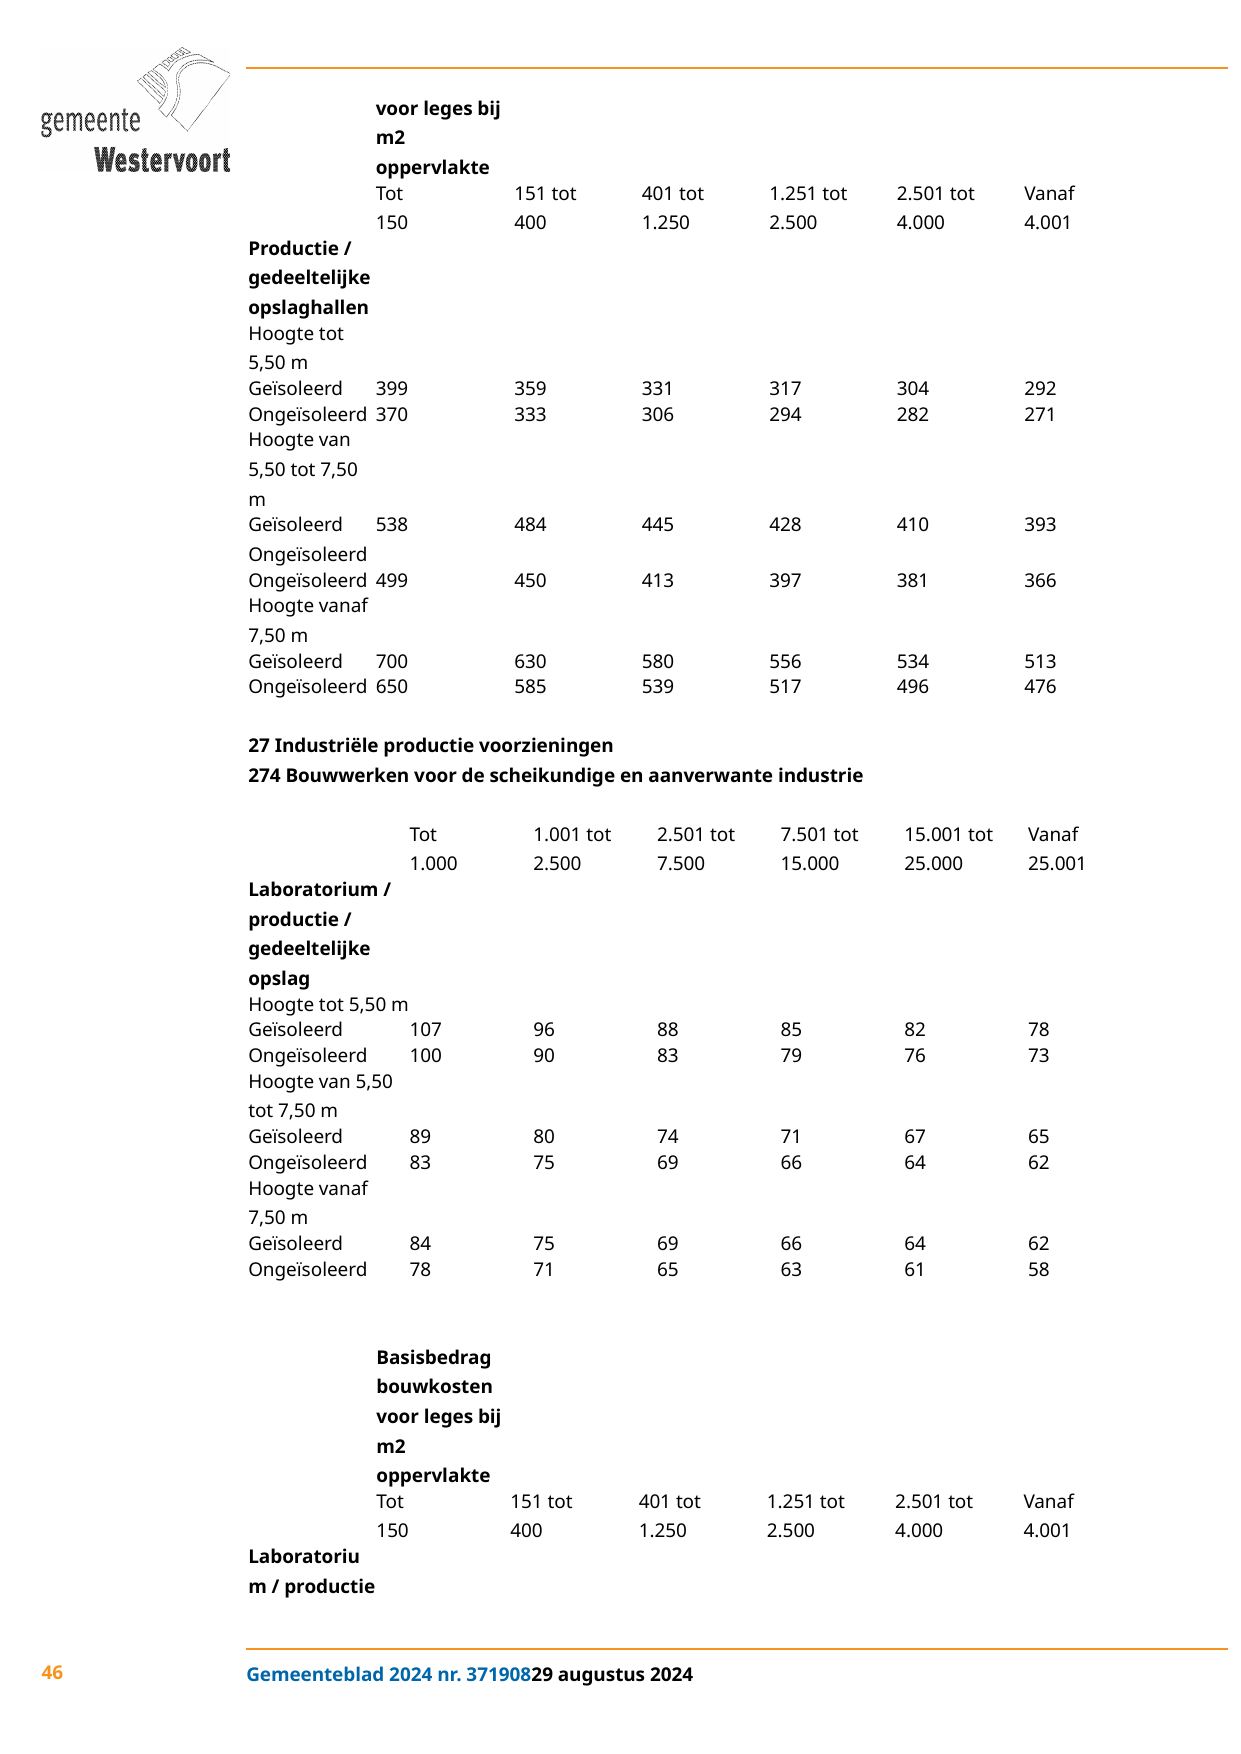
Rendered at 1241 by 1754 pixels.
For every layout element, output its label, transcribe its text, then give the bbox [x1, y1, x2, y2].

table_cell 80 [533, 1123, 657, 1149]
table_cell Geïsoleerd [248, 1230, 409, 1256]
table_cell Ongeïsoleerd [248, 1149, 409, 1175]
table_cell Hoogte vanaf 7,50 m [248, 593, 376, 648]
table_cell [1028, 1068, 1152, 1123]
table_cell 62 [1028, 1149, 1152, 1175]
table_cell [248, 180, 376, 235]
table_cell 78 [1028, 1017, 1152, 1042]
table_cell 292 [1024, 375, 1152, 401]
table_cell 401 tot 1.250 [642, 180, 769, 235]
table_cell [780, 1175, 904, 1230]
table_cell [642, 235, 769, 320]
table_cell 397 [769, 567, 897, 593]
table_cell 69 [657, 1149, 780, 1175]
table_cell [1028, 1175, 1152, 1230]
table_cell 83 [657, 1042, 780, 1068]
table_cell 85 [780, 1017, 904, 1042]
table_header 2.501 tot 7.500 [657, 821, 780, 876]
table_cell [514, 427, 642, 512]
table_cell 294 [769, 401, 897, 427]
table_cell [1028, 876, 1152, 991]
table_cell 304 [897, 375, 1024, 401]
table_cell 513 [1024, 648, 1152, 674]
table_cell 78 [409, 1256, 533, 1282]
table_cell [780, 876, 904, 991]
table_cell 63 [780, 1256, 904, 1282]
table_cell 413 [642, 567, 769, 593]
table_cell Geïsoleerd Ongeïsoleerd [248, 512, 376, 567]
table_cell 484 [514, 512, 642, 567]
table_cell Tot 150 [376, 1488, 510, 1543]
table_cell 496 [897, 674, 1024, 699]
table_cell 517 [769, 674, 897, 699]
table_cell Ongeïsoleerd [248, 674, 376, 699]
table_cell Vanaf 4.001 [1024, 180, 1152, 235]
table_cell 65 [1028, 1123, 1152, 1149]
table_cell [510, 1544, 638, 1599]
table_header [248, 821, 409, 876]
table_cell 1.251 tot 2.500 [767, 1488, 895, 1543]
table_cell [904, 1175, 1028, 1230]
table_header voor leges bij m2 oppervlakte [376, 95, 514, 180]
table_cell 580 [642, 648, 769, 674]
table_cell [514, 235, 642, 320]
table_cell [769, 235, 897, 320]
table_cell 107 [409, 1017, 533, 1042]
table_cell 450 [514, 567, 642, 593]
table_cell 62 [1028, 1230, 1152, 1256]
table_cell Geïsoleerd [248, 1123, 409, 1149]
table_cell 410 [897, 512, 1024, 567]
table_cell [639, 1544, 767, 1599]
table_cell [769, 593, 897, 648]
table_cell Geïsoleerd [248, 1017, 409, 1042]
table_cell 79 [780, 1042, 904, 1068]
table_cell 476 [1024, 674, 1152, 699]
table_cell [642, 320, 769, 375]
table_cell Vanaf 4.001 [1023, 1488, 1152, 1543]
table_cell 64 [904, 1230, 1028, 1256]
table_cell 73 [1028, 1042, 1152, 1068]
table_cell [657, 1175, 780, 1230]
table_header Basisbedrag bouwkosten voor leges bij m2 oppervlakte [376, 1344, 510, 1488]
table_cell 585 [514, 674, 642, 699]
table_cell 499 [376, 567, 514, 593]
table_cell 2.501 tot 4.000 [897, 180, 1024, 235]
table_cell 75 [533, 1230, 657, 1256]
table_cell Laboratorium / productie / gedeeltelijke opslag [248, 876, 409, 991]
table_cell [897, 427, 1024, 512]
table_cell [895, 1544, 1023, 1599]
table_cell Geïsoleerd [248, 375, 376, 401]
table_cell [657, 991, 780, 1017]
table_cell 366 [1024, 567, 1152, 593]
table_cell 428 [769, 512, 897, 567]
table_cell [897, 593, 1024, 648]
table_cell 370 [376, 401, 514, 427]
table_cell [409, 991, 533, 1017]
table_cell [904, 876, 1028, 991]
table_cell [533, 991, 657, 1017]
table_cell 67 [904, 1123, 1028, 1149]
table_cell 96 [533, 1017, 657, 1042]
table_cell Hoogte tot 5,50 m [248, 991, 409, 1017]
table_cell 333 [514, 401, 642, 427]
table_cell 75 [533, 1149, 657, 1175]
table_cell 401 tot 1.250 [639, 1488, 767, 1543]
table_cell [904, 1068, 1028, 1123]
table_cell Hoogte van 5,50 tot 7,50 m [248, 427, 376, 512]
table_cell 331 [642, 375, 769, 401]
table_cell [376, 593, 514, 648]
table_cell 64 [904, 1149, 1028, 1175]
table_cell [376, 1544, 510, 1599]
table_cell 282 [897, 401, 1024, 427]
table_cell [533, 1068, 657, 1123]
table_cell [1024, 320, 1152, 375]
table_cell [1024, 427, 1152, 512]
table_cell 151 tot 400 [514, 180, 642, 235]
table_cell Ongeïsoleerd [248, 567, 376, 593]
table_cell 650 [376, 674, 514, 699]
table_cell 71 [780, 1123, 904, 1149]
table_header Tot 1.000 [409, 821, 533, 876]
table_cell [780, 1068, 904, 1123]
table_cell 151 tot 400 [510, 1488, 638, 1543]
table_header [248, 1344, 376, 1488]
table_header Vanaf 25.001 [1028, 821, 1152, 876]
table_cell Laboratorium / productie [248, 1544, 376, 1599]
table_cell 66 [780, 1149, 904, 1175]
table_cell Tot 150 [376, 180, 514, 235]
table_cell 700 [376, 648, 514, 674]
table_cell 88 [657, 1017, 780, 1042]
table_cell [248, 1488, 376, 1543]
table_cell [897, 320, 1024, 375]
table_cell [1024, 235, 1152, 320]
table_cell [1023, 1544, 1152, 1599]
table_cell [769, 427, 897, 512]
table_cell [769, 320, 897, 375]
table_cell 539 [642, 674, 769, 699]
table_cell 271 [1024, 401, 1152, 427]
table_cell 74 [657, 1123, 780, 1149]
table_cell [409, 1068, 533, 1123]
table_cell [642, 427, 769, 512]
table_cell 82 [904, 1017, 1028, 1042]
table_cell [376, 427, 514, 512]
table_cell 61 [904, 1256, 1028, 1282]
table_header [248, 95, 376, 180]
table_cell Hoogte vanaf 7,50 m [248, 1175, 409, 1230]
table_cell 381 [897, 567, 1024, 593]
table_cell [514, 320, 642, 375]
table_cell Ongeïsoleerd [248, 1256, 409, 1282]
table_cell 84 [409, 1230, 533, 1256]
table_cell [514, 593, 642, 648]
table_cell [904, 991, 1028, 1017]
table_cell 76 [904, 1042, 1028, 1068]
table_cell 534 [897, 648, 1024, 674]
table_cell [642, 593, 769, 648]
picture [41, 47, 231, 172]
table_cell 399 [376, 375, 514, 401]
table_cell Hoogte tot 5,50 m [248, 320, 376, 375]
table_cell 445 [642, 512, 769, 567]
table_cell 556 [769, 648, 897, 674]
table_cell 538 [376, 512, 514, 567]
table_cell 58 [1028, 1256, 1152, 1282]
table_cell [1024, 593, 1152, 648]
table_cell 83 [409, 1149, 533, 1175]
table_cell [409, 1175, 533, 1230]
table_cell [897, 235, 1024, 320]
table_cell [767, 1544, 895, 1599]
table_header 15.001 tot 25.000 [904, 821, 1028, 876]
table_header 1.001 tot 2.500 [533, 821, 657, 876]
table_cell 359 [514, 375, 642, 401]
table_cell 630 [514, 648, 642, 674]
table_cell [1028, 991, 1152, 1017]
table_cell [409, 876, 533, 991]
table_header 7.501 tot 15.000 [780, 821, 904, 876]
table_cell [657, 876, 780, 991]
table_cell [780, 991, 904, 1017]
table_cell [533, 876, 657, 991]
table_cell 1.251 tot 2.500 [769, 180, 897, 235]
table_cell Geïsoleerd [248, 648, 376, 674]
table_cell [533, 1175, 657, 1230]
table_cell 71 [533, 1256, 657, 1282]
table_cell Ongeïsoleerd [248, 1042, 409, 1068]
table_cell 2.501 tot 4.000 [895, 1488, 1023, 1543]
table_cell Productie / gedeeltelijke opslaghallen [248, 235, 376, 320]
table_cell 65 [657, 1256, 780, 1282]
table_cell 393 [1024, 512, 1152, 567]
table_cell 306 [642, 401, 769, 427]
table_cell 90 [533, 1042, 657, 1068]
table_cell 89 [409, 1123, 533, 1149]
table_cell 66 [780, 1230, 904, 1256]
table_cell 100 [409, 1042, 533, 1068]
table_cell Ongeïsoleerd [248, 401, 376, 427]
table_cell 317 [769, 375, 897, 401]
text 27 Industriële productie voorzieningen [248, 732, 1152, 758]
table_cell [376, 320, 514, 375]
table_cell [376, 235, 514, 320]
table_cell [657, 1068, 780, 1123]
text 274 Bouwwerken voor de scheikundige en aanverwante industrie [248, 762, 1152, 787]
table_cell Hoogte van 5,50 tot 7,50 m [248, 1068, 409, 1123]
table_cell 69 [657, 1230, 780, 1256]
